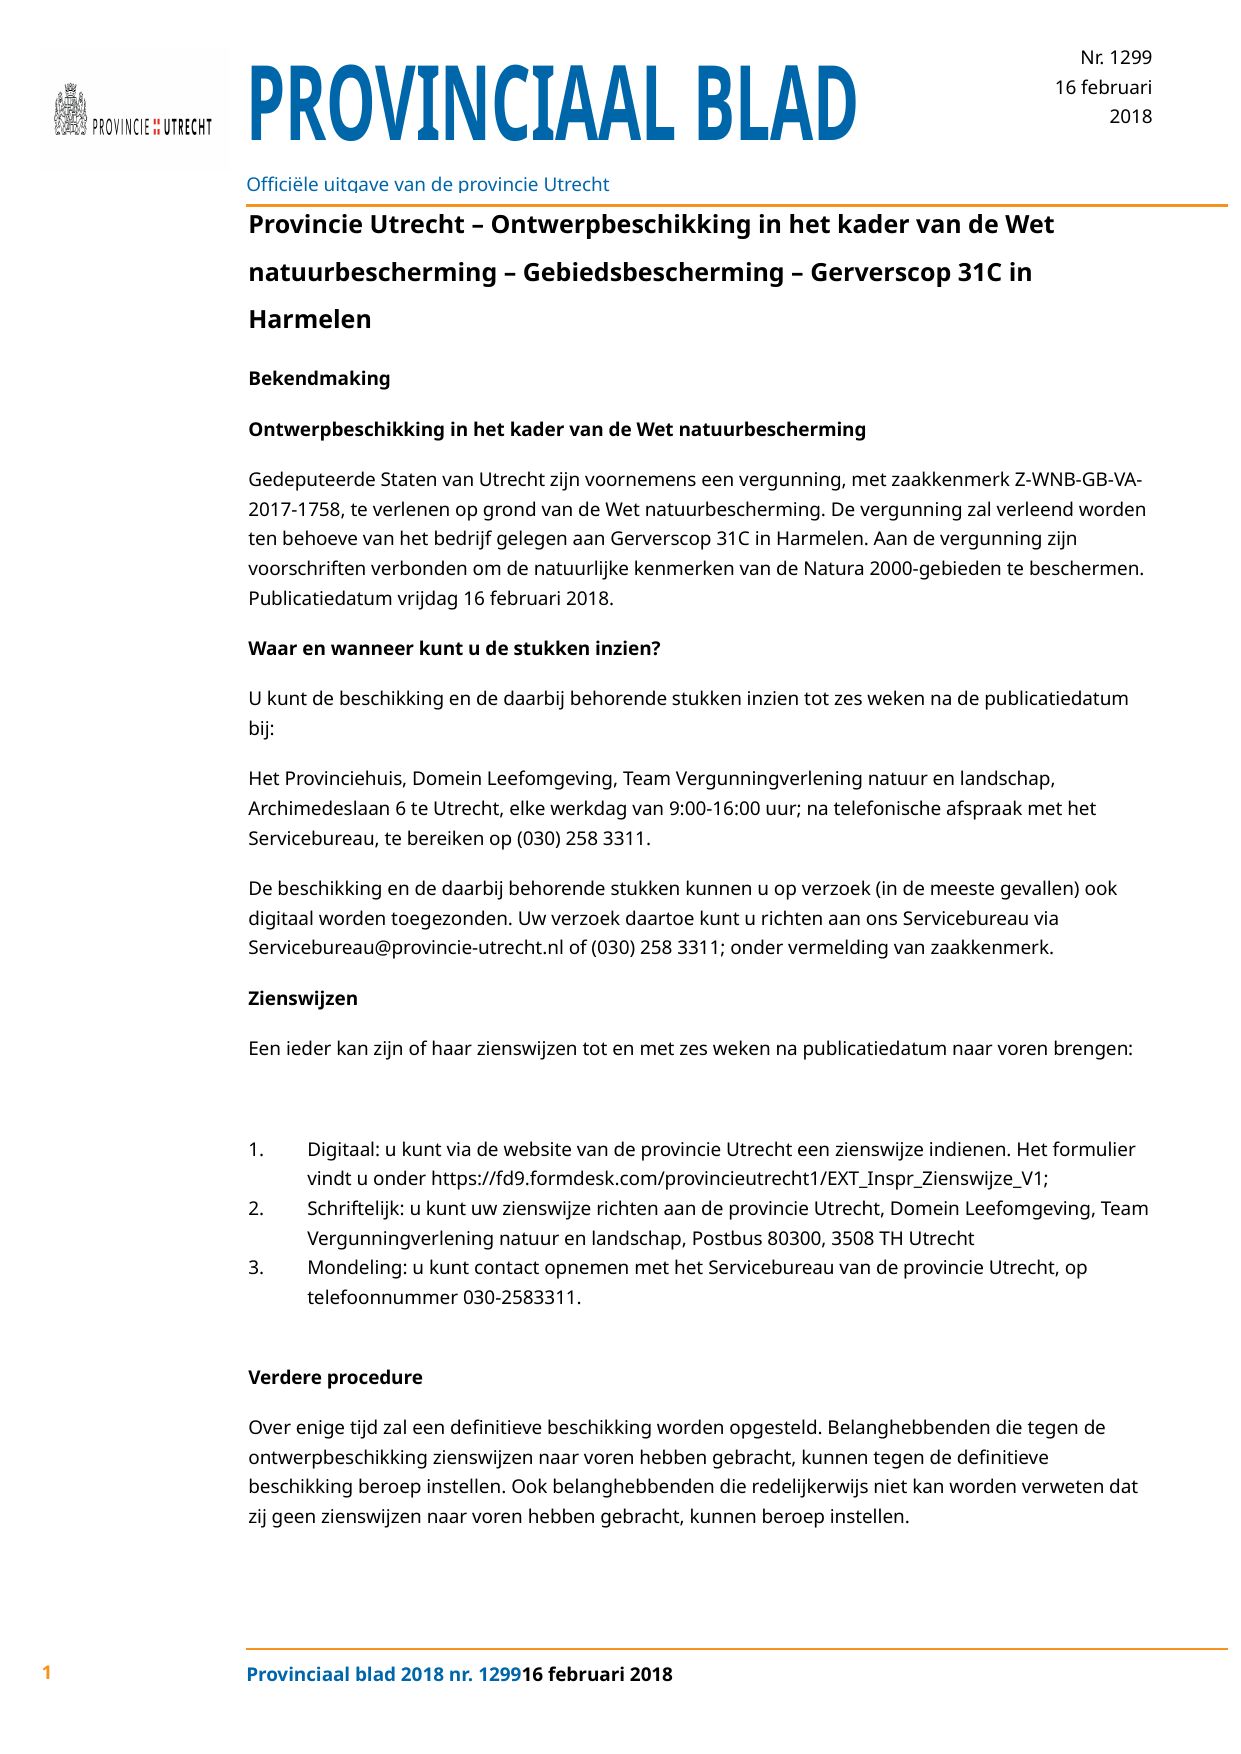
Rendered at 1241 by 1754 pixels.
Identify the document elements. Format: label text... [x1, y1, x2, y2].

text Het Provinciehuis, Domein Leefomgeving, Team Vergunningverlening natuur en landschap, Archimedeslaan 6 te Utrecht, elke werkdag van 9:00-16:00 uur; na telefonische afspraak met het Servicebureau, te bereiken op (030) 258 3311. [248, 766, 1152, 850]
text U kunt de beschikking en de daarbij behorende stukken inzien tot zes weken na de publicatiedatum bij: [248, 686, 1152, 741]
text Bekendmaking [248, 366, 1152, 391]
text Over enige tijd zal een definitieve beschikking worden opgesteld. Belanghebbenden die tegen de ontwerpbeschikking zienswijzen naar voren hebben gebracht, kunnen tegen de definitieve beschikking beroep instellen. Ook belanghebbenden die redelijkerwijs niet kan worden verweten dat zij geen zienswijzen naar voren hebben gebracht, kunnen beroep instellen. [248, 1414, 1152, 1529]
text Waar en wanneer kunt u de stukken inzien? [248, 635, 1152, 661]
list Mondeling: u kunt contact opnemen met het Servicebureau van de provincie Utrecht, op telefoonnummer 030-2583311. [248, 1254, 1152, 1309]
text Ontwerpbeschikking in het kader van de Wet natuurbescherming [248, 416, 1152, 442]
list Digitaal: u kunt via de website van de provincie Utrecht een zienswijze indienen. Het formulier vindt u onder https://fd9.formdesk.com/provincieutrecht1/EXT_Inspr_Zienswijze_V1; [248, 1136, 1152, 1191]
text Een ieder kan zijn of haar zienswijzen tot en met zes weken na publicatiedatum naar voren brengen: [248, 1035, 1152, 1061]
list Schriftelijk: u kunt uw zienswijze richten aan de provincie Utrecht, Domein Leefomgeving, Team Vergunningverlening natuur en landschap, Postbus 80300, 3508 TH Utrecht [248, 1195, 1152, 1250]
text Provincie Utrecht – Ontwerpbeschikking in het kader van de Wet natuurbescherming – Gebiedsbescherming – Gerverscop 31C in Harmelen [248, 207, 1152, 336]
text Zienswijzen [248, 985, 1152, 1010]
picture [41, 47, 231, 172]
text Gedeputeerde Staten van Utrecht zijn voornemens een vergunning, met zaakkenmerk Z-WNB-GB-VA-2017-1758, te verlenen op grond van de Wet natuurbescherming. De vergunning zal verleend worden ten behoeve van het bedrijf gelegen aan Gerverscop 31C in Harmelen. Aan de vergunning zijn voorschriften verbonden om de natuurlijke kenmerken van de Natura 2000-gebieden te beschermen. Publicatiedatum vrijdag 16 februari 2018. [248, 466, 1152, 610]
text Verdere procedure [248, 1364, 1152, 1389]
text De beschikking en de daarbij behorende stukken kunnen u op verzoek (in de meeste gevallen) ook digitaal worden toegezonden. Uw verzoek daartoe kunt u richten aan ons Servicebureau via Servicebureau@provincie-utrecht.nl of (030) 258 3311; onder vermelding van zaakkenmerk. [248, 875, 1152, 960]
